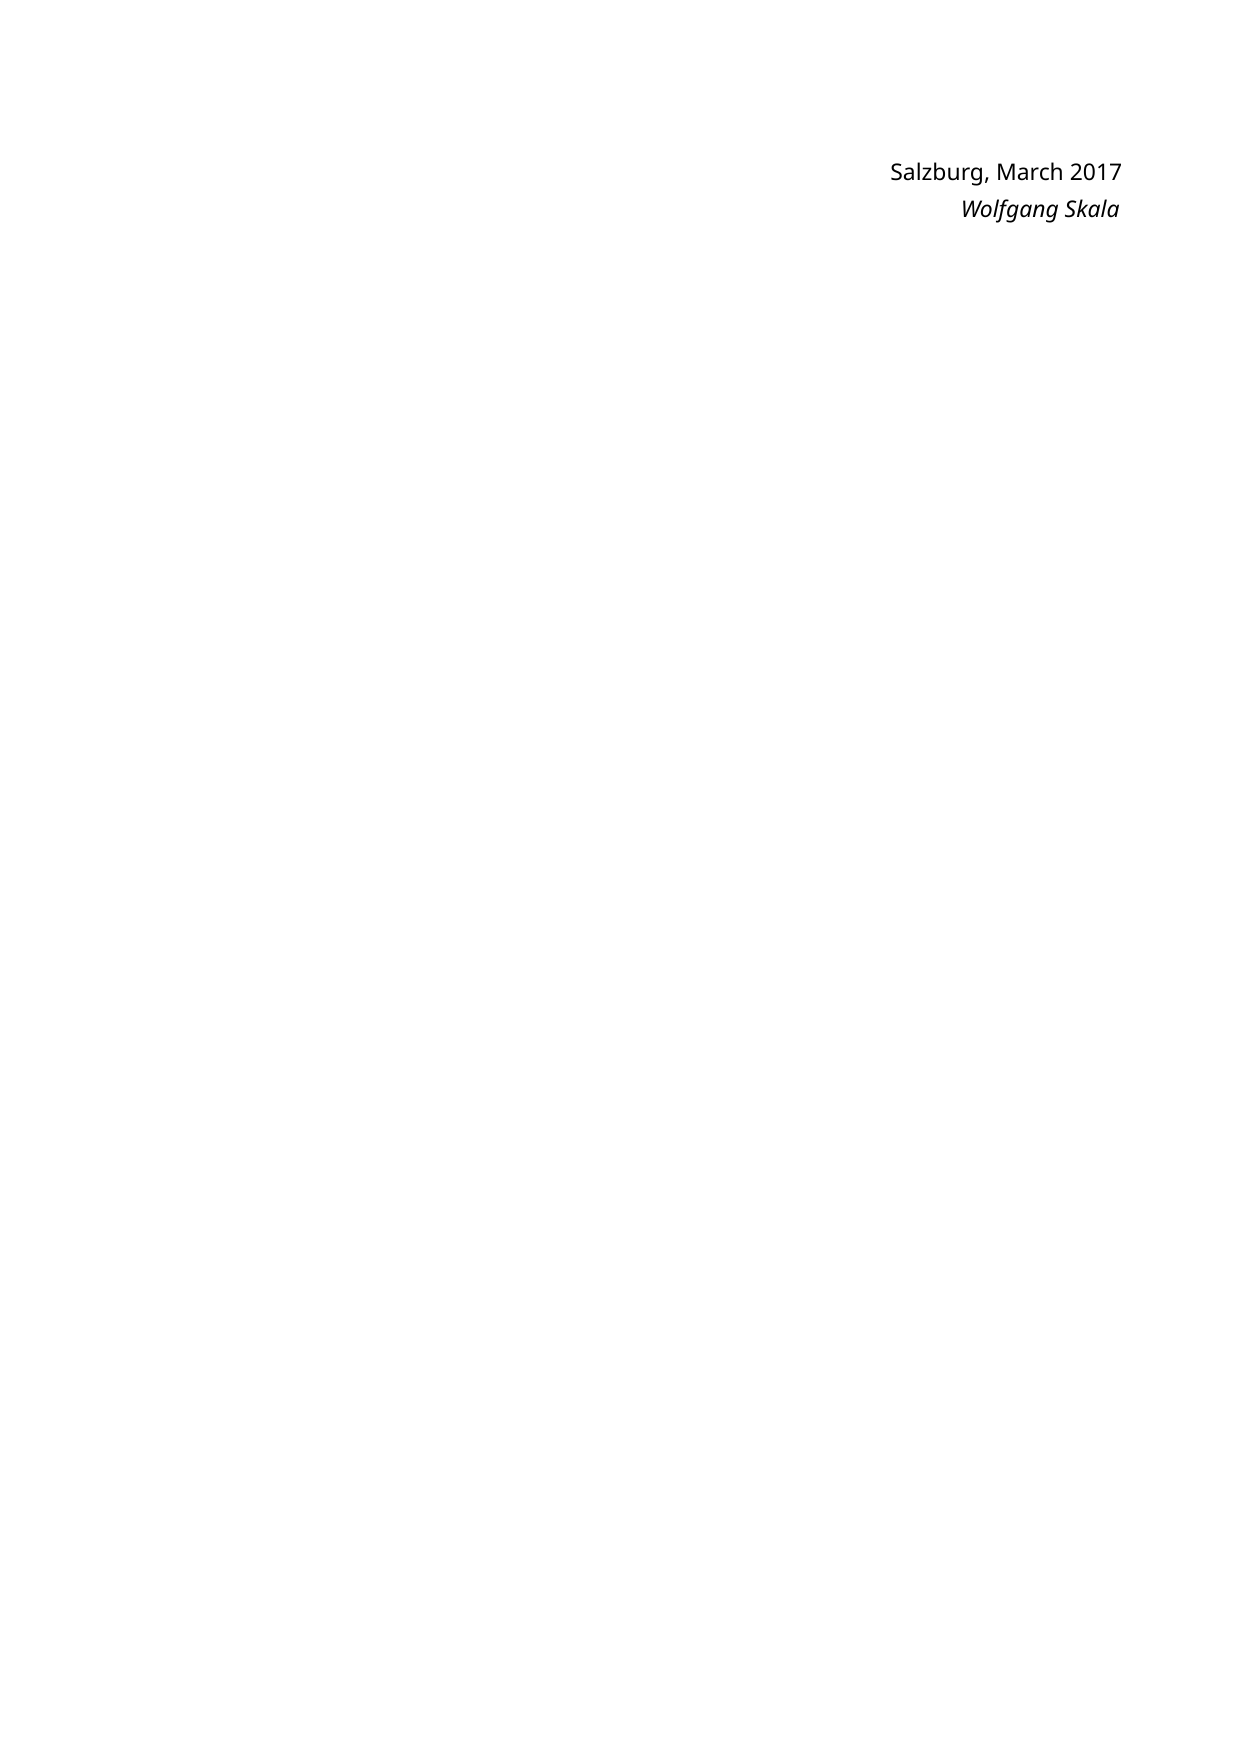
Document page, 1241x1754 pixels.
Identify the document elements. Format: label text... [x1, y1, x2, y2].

text Salzburg, March 2017 Wolfgang Skala [236, 156, 1122, 224]
